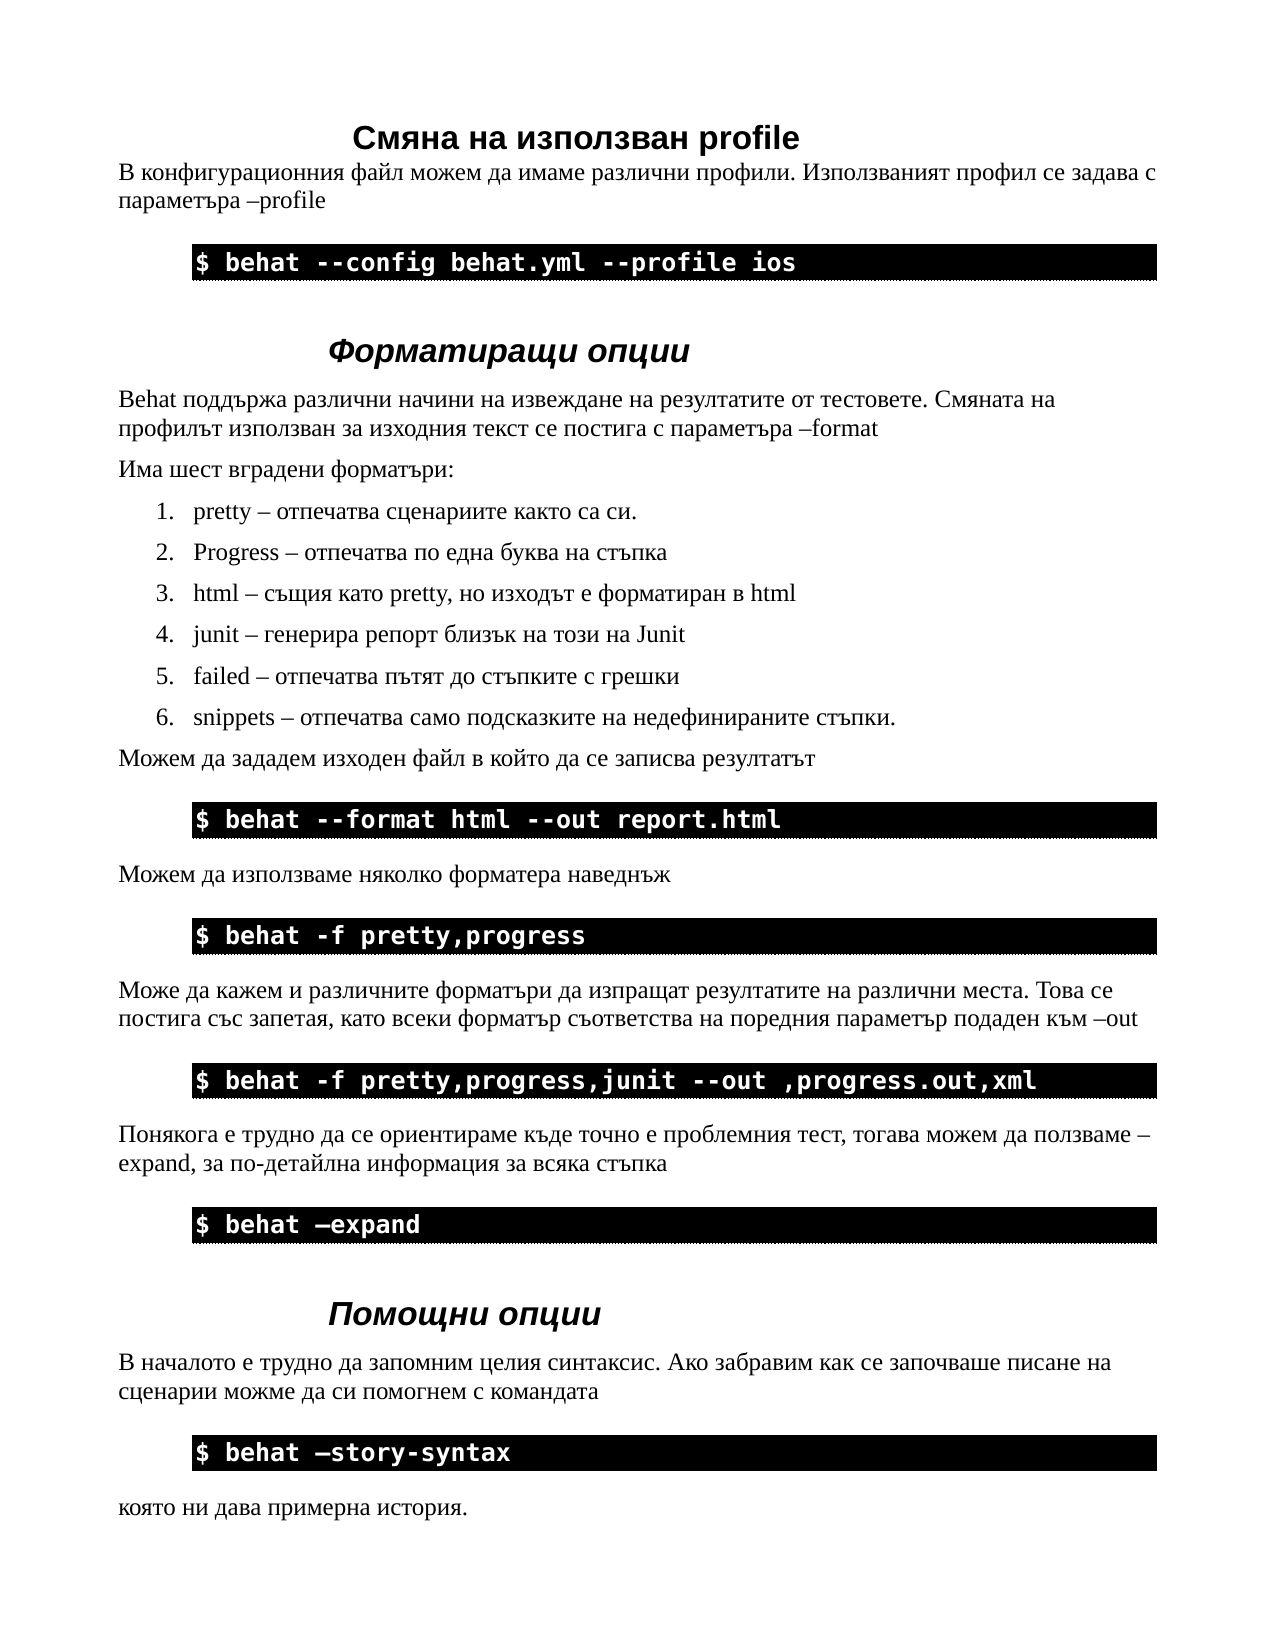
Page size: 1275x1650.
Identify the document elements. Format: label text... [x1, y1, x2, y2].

text Понякога е трудно да се ориентираме къде точно е проблемния тест, тогава можем да ползваме –expand, за по-детайлна информация за всяка стъпка [118, 1119, 1157, 1177]
text $ behat –story-syntax [192, 1435, 1157, 1471]
text Може да кажем и различните форматъри да изпращат резултатите на различни места. Това се постига със запетая, като всеки форматър съответства на поредния параметър подаден към –out [118, 975, 1157, 1032]
list Progress – отпечатва по една буква на стъпка [156, 537, 1157, 566]
subtitle Форматиращи опции [328, 331, 1157, 369]
subtitle Смяна на използван profile [352, 118, 1157, 157]
text Има шест вградени форматъри: [118, 454, 1157, 483]
text В началото е трудно да запомним целия синтаксис. Ако забравим как се започваше писане на сценарии можме да си помогнем с командата [118, 1347, 1157, 1404]
text Можем да използваме няколко форматера наведнъж [118, 859, 1157, 888]
text която ни дава примерна история. [118, 1492, 1157, 1520]
list pretty – отпечатва сценариите както са си. [156, 496, 1157, 524]
text Можем да зададем изходен файл в който да се записва резултатът [118, 743, 1157, 772]
text $ behat -f pretty,progress [192, 918, 1157, 954]
text $ behat -f pretty,progress,junit --out ,progress.out,xml [192, 1063, 1157, 1098]
text В конфигурационния файл можем да имаме различни профили. Използваният профил се задава с параметъра –profile [118, 157, 1157, 214]
list failed – отпечатва пътят до стъпките с грешки [156, 661, 1157, 689]
text $ behat --config behat.yml --profile ios [192, 244, 1157, 280]
list snippets – отпечатва само подсказките на недефинираните стъпки. [156, 702, 1157, 731]
text Behat поддържа различни начини на извеждане на резултатите от тестовете. Смяната на профилът използван за изходния текст се постига с параметъра –format [118, 384, 1157, 442]
text $ behat –expand [192, 1207, 1157, 1243]
text $ behat --format html --out report.html [192, 802, 1157, 838]
list junit – генерира репорт близък на този на Junit [156, 619, 1157, 648]
subtitle Помощни опции [328, 1294, 1157, 1332]
list html – същия като pretty, но изходът е форматиран в html [156, 578, 1157, 607]
